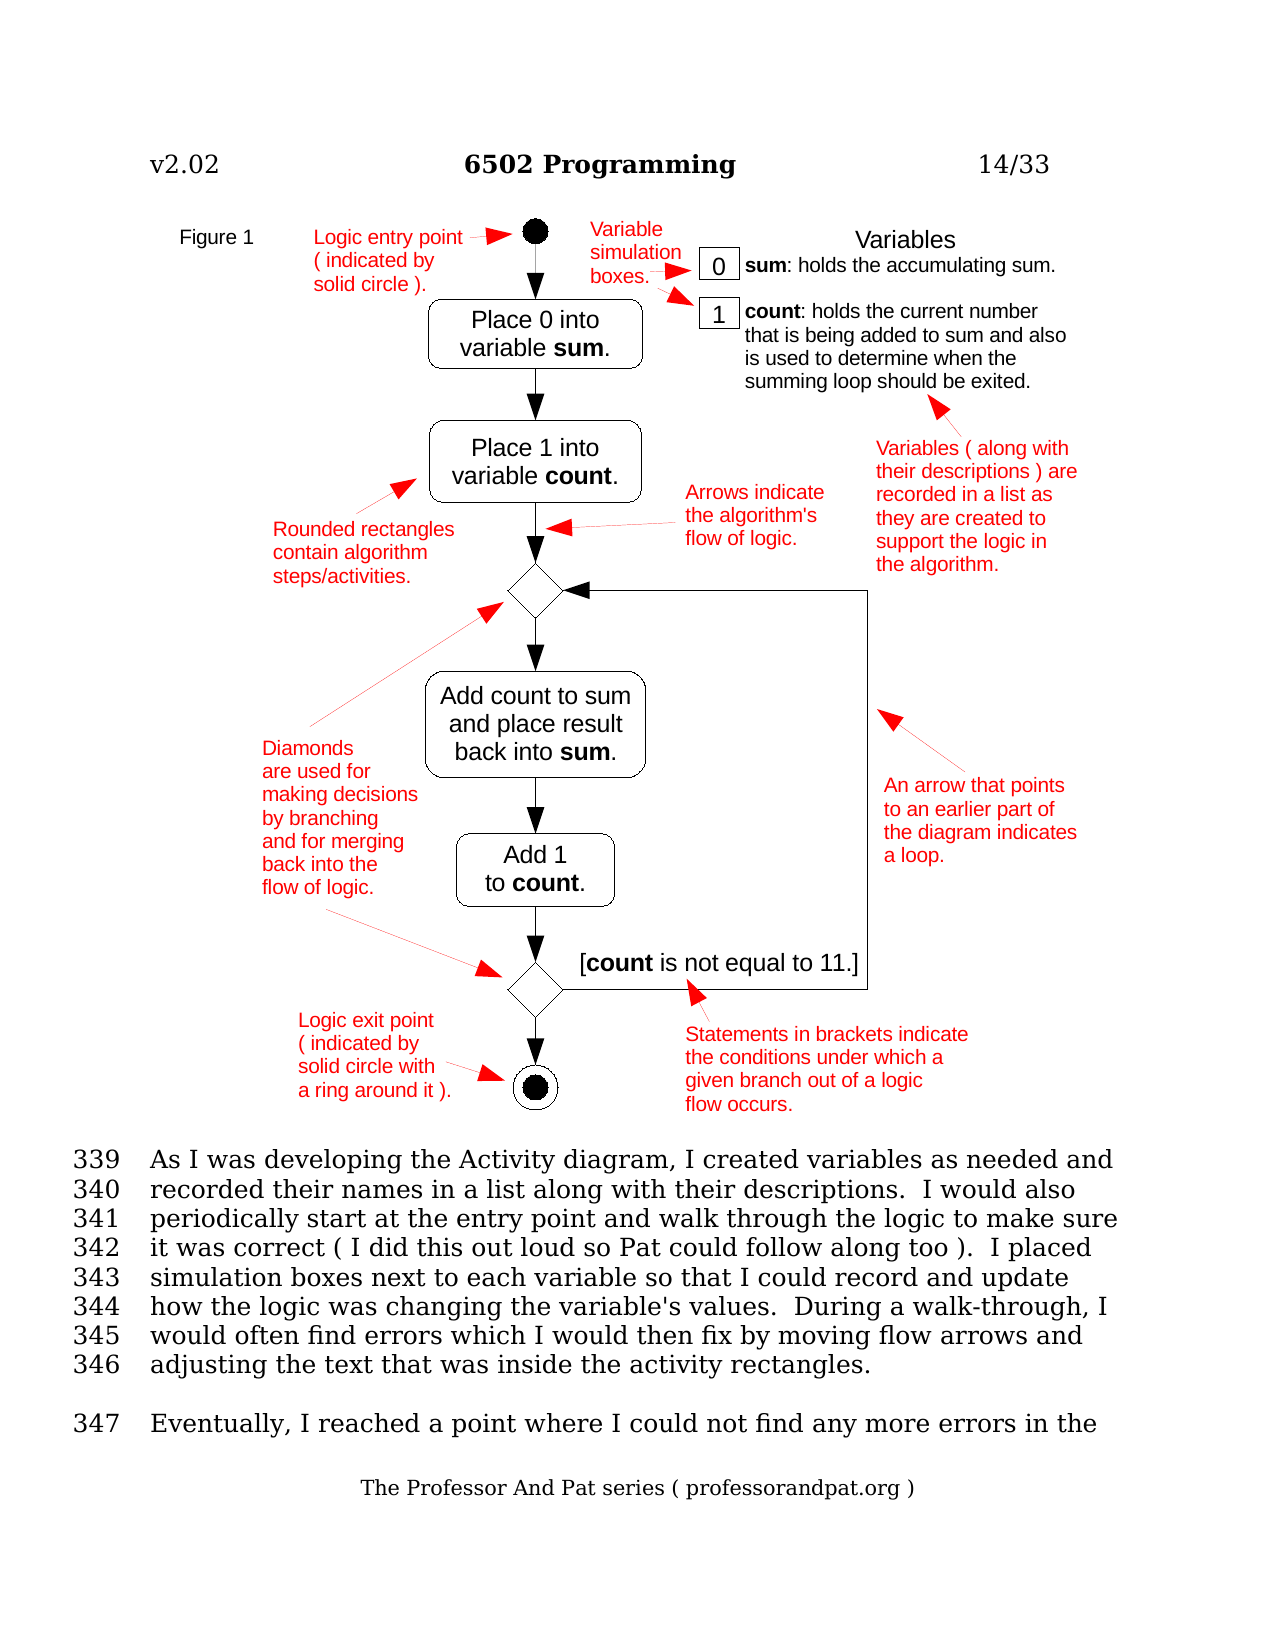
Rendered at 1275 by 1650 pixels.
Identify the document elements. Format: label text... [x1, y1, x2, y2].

text As I was developing the Activity diagram, I created variables as needed and recorded their names in a list along with their descriptions. I would also periodically start at the entry point and walk through the logic to make sure it was correct ( I did this out loud so Pat could follow along too ). I placed simulation boxes next to each variable so that I could record and update how the logic was changing the variable's values. During a walk-through, I would often find errors which I would then fix by moving flow arrows and adjusting the text that was inside the activity rectangles. [150, 1146, 1125, 1380]
text Eventually, I reached a point where I could not find any more errors in the [150, 1409, 1125, 1438]
